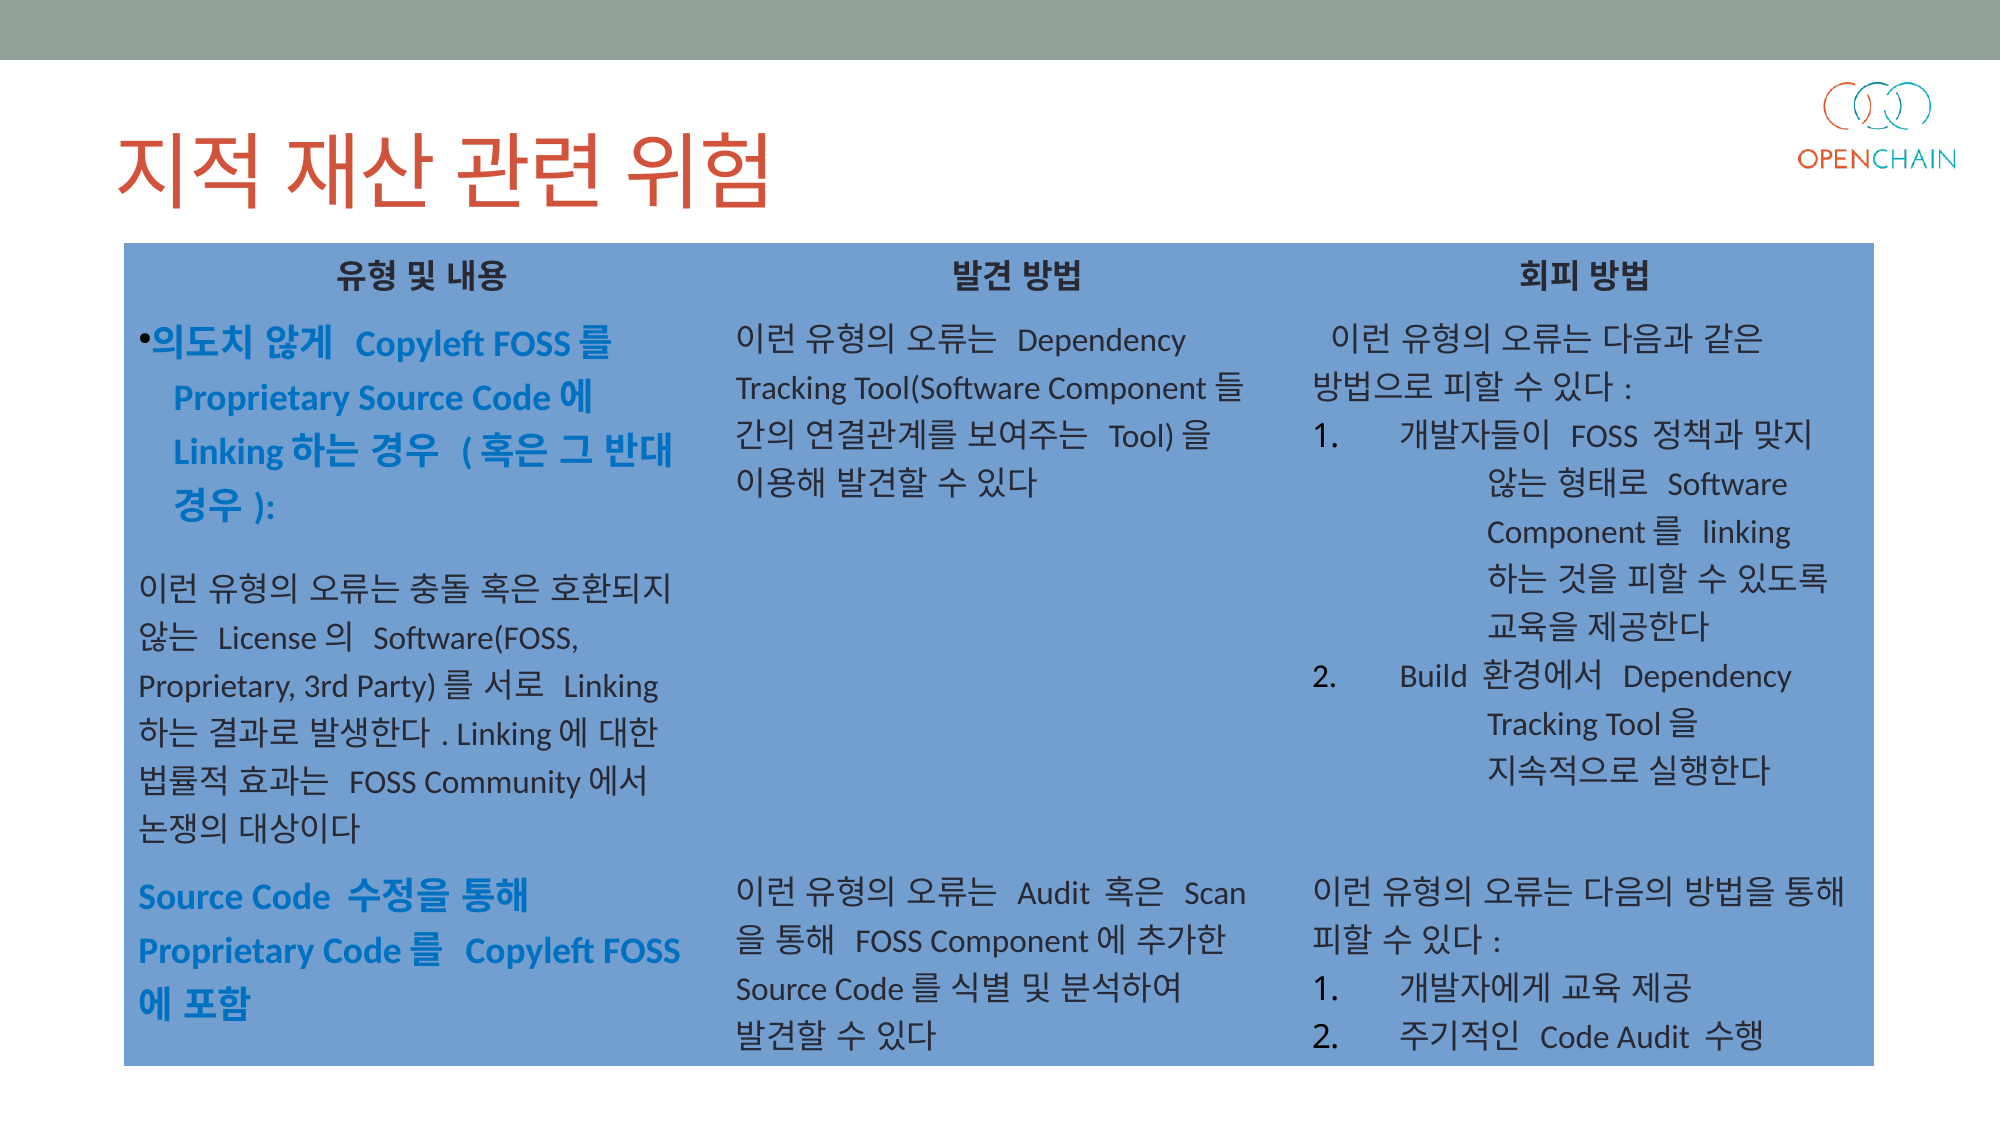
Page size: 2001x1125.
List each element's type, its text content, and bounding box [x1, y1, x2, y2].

table_cell Source Code 수정을 통해 Proprietary Code를 Copyleft FOSS에 포함 [124, 859, 721, 1066]
table_cell 이런 유형의 오류는 Dependency Tracking Tool(Software Component들 간의 연결관계를 보여주는 Tool)을 이용해 발견할 수 있다 [721, 306, 1297, 859]
table_header 발견 방법 [721, 243, 1297, 306]
title 지적 재산 관련 위험 [99, 87, 1900, 251]
table_cell 이런 유형의 오류는 다음과 같은 방법으로 피할 수 있다: 개발자들이 FOSS 정책과 맞지 않는 형태로 Software Component를 linking하는 것을 피할 수 있도록 교육을 제공한다 Build 환경에서 Dependency Tracking Tool을 지속적으로 실행한다 [1297, 306, 1874, 859]
table_header 유형 및 내용 [124, 243, 721, 306]
table_cell 의도치 않게 Copyleft FOSS를 Proprietary Source Code에 Linking하는 경우 (혹은 그 반대 경우): 이런 유형의 오류는 충돌 혹은 호환되지 않는 License의 Software(FOSS, Proprietary, 3rd Party)를 서로 Linking하는 결과로 발생한다. Linking에 대한 법률적 효과는 FOSS Community에서 논쟁의 대상이다 [124, 306, 721, 859]
table_cell 이런 유형의 오류는 Audit 혹은 Scan을 통해 FOSS Component에 추가한 Source Code를 식별 및 분석하여 발견할 수 있다 [721, 859, 1297, 1066]
table_cell 이런 유형의 오류는 다음의 방법을 통해 피할 수 있다: 개발자에게 교육 제공 주기적인 Code Audit 수행 [1297, 859, 1874, 1066]
table_header 회피 방법 [1297, 243, 1874, 306]
